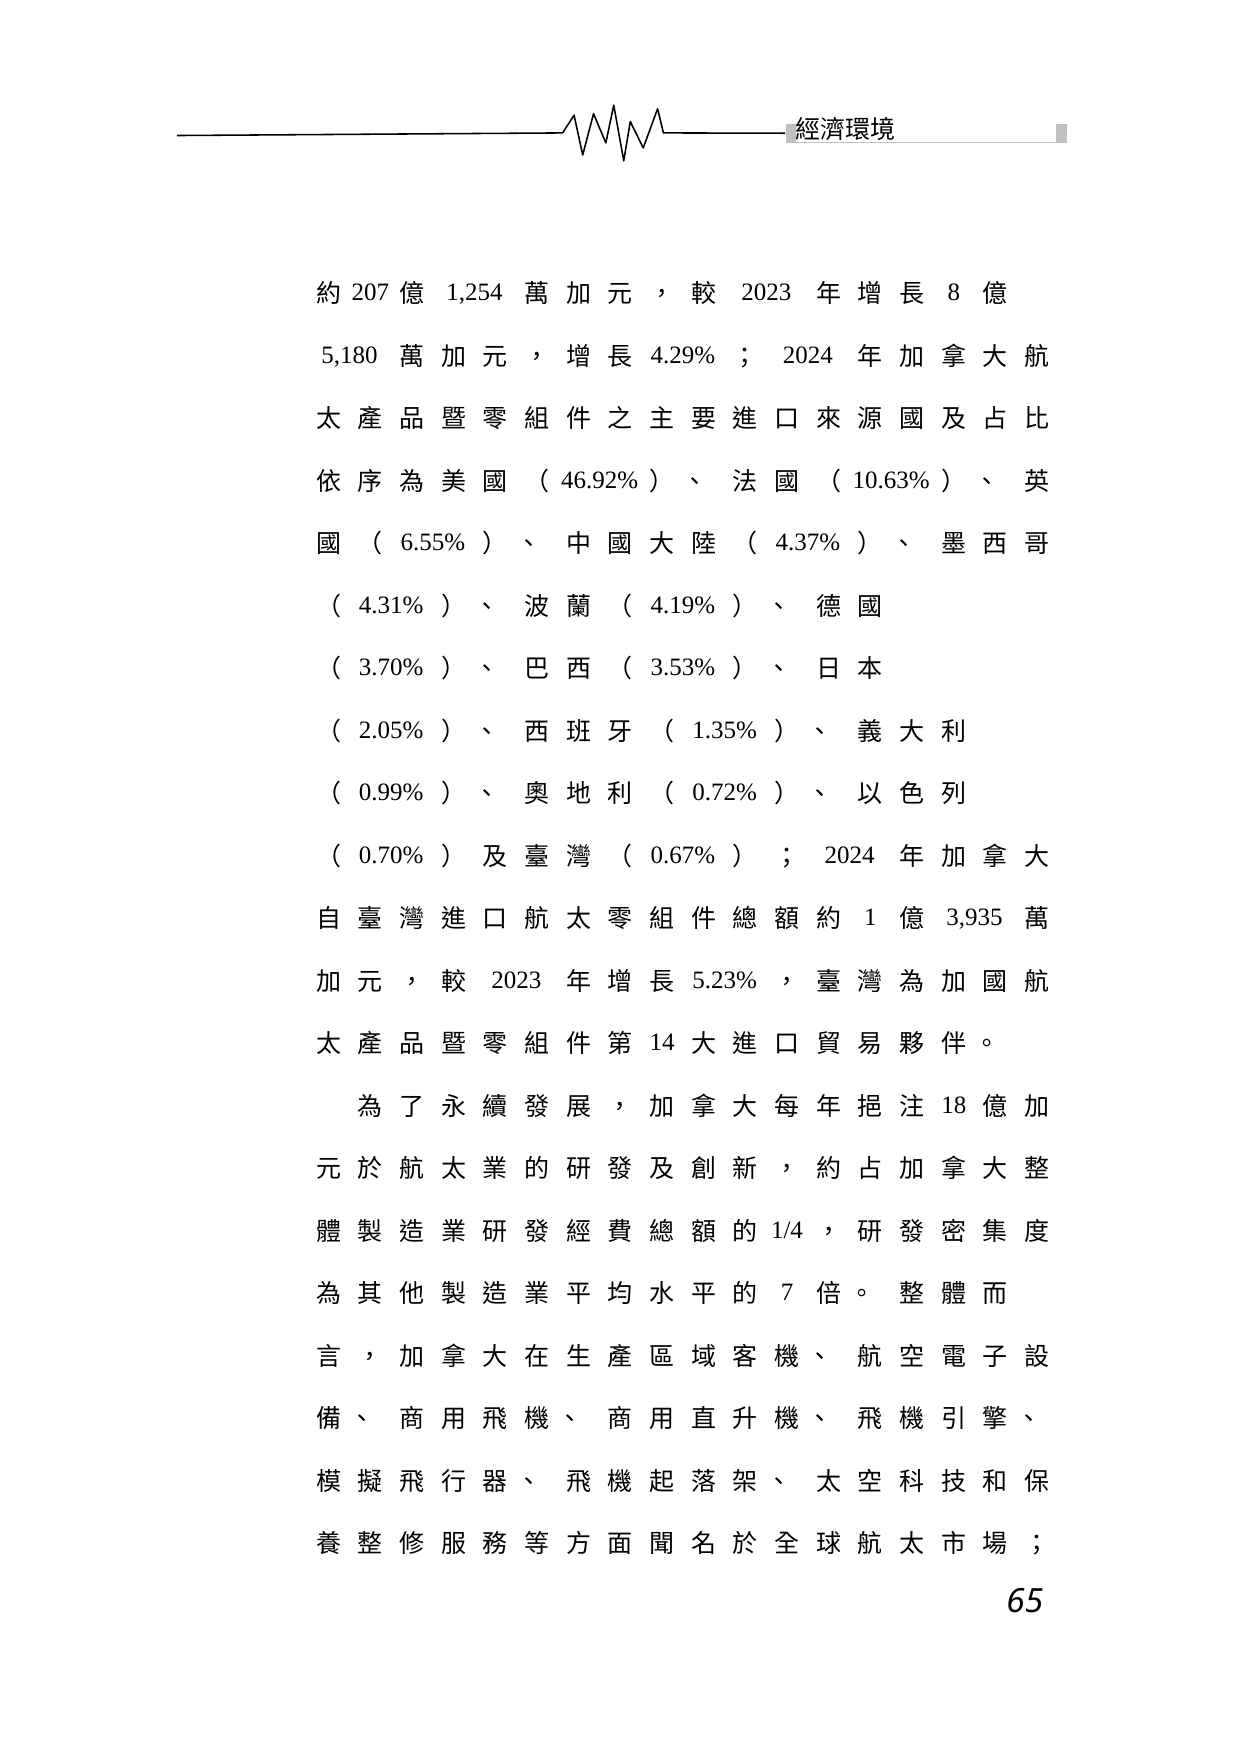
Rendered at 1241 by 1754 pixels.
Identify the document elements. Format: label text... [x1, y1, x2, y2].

text 約207億1,254萬加元，較2023年增長8億5,180萬加元，增長4.29%；2024年加拿大航太產品暨零組件之主要進口來源國及占比依序為美國（46.92%）、法國（10.63%）、英國（6.55%）、中國大陸（4.37%）、墨西哥（4.31%）、波蘭（4.19%）、德國（3.70%）、巴西（3.53%）、日本（2.05%）、西班牙（1.35%）、義大利（0.99%）、奧地利（0.72%）、以色列（0.70%）及臺灣（0.67%）；2024年加拿大自臺灣進口航太零組件總額約1億3,935萬加元，較2023年增長5.23%，臺灣為加國航太產品暨零組件第14大進口貿易夥伴。 [281, 250, 1058, 1063]
text 為了永續發展，加拿大每年挹注18億加元於航太業的研發及創新，約占加拿大整體製造業研發經費總額的1/4，研發密集度為其他製造業平均水平的7倍。整體而言，加拿大在生產區域客機、航空電子設備、商用飛機、商用直升機、飛機引擎、模擬飛行器、飛機起落架、太空科技和保養整修服務等方面聞名於全球航太市場； [281, 1063, 1058, 1563]
